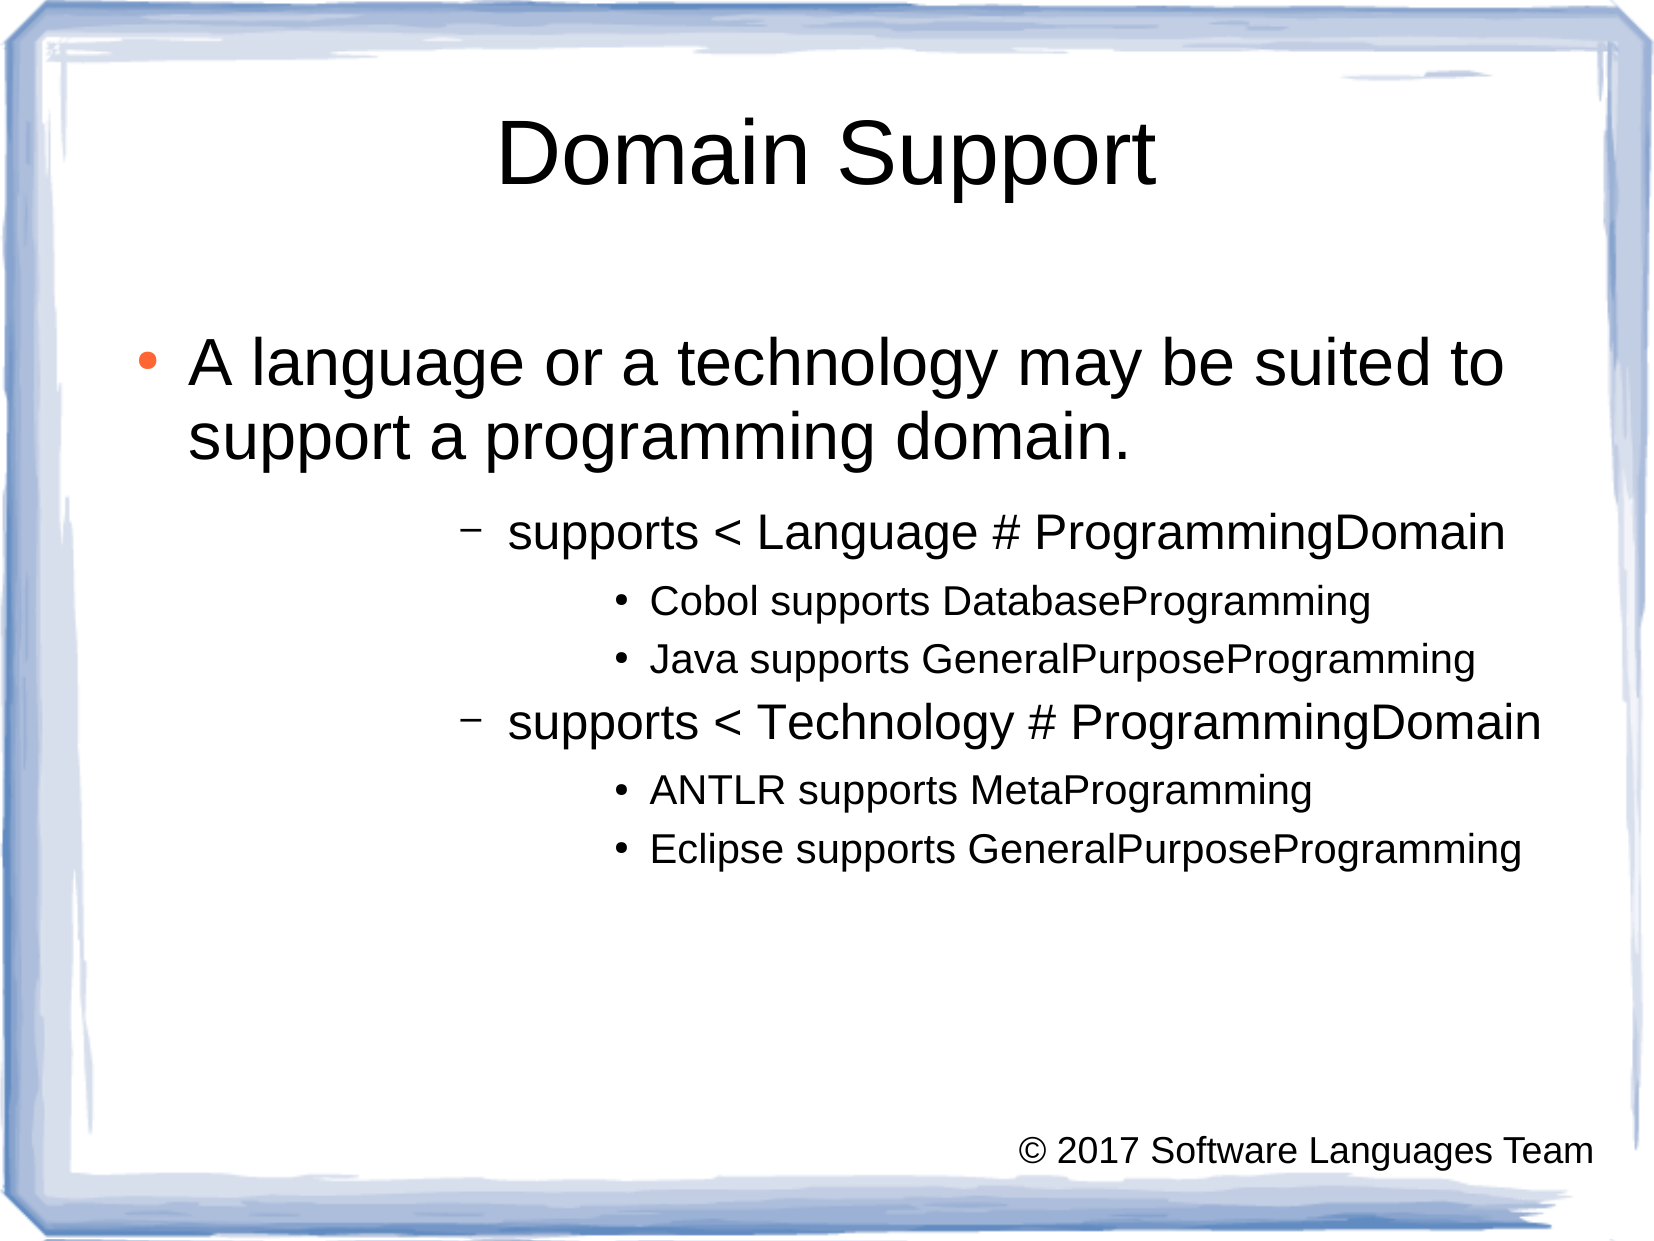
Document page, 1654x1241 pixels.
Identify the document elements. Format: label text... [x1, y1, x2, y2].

title Domain Support [82, 49, 1571, 257]
picture [0, 0, 1654, 1241]
text_box © 2017 Software Languages Team [1003, 1122, 1625, 1182]
list A language or a technology may be suited to support a programming domain. supports < Language # ProgrammingDomain Cobol supports DatabaseProgramming Java supports GeneralPurposeProgramming supports < Technology # ProgrammingDomain ANTLR supports MetaProgramming Eclipse supports GeneralPurposeProgramming [118, 324, 1571, 1004]
